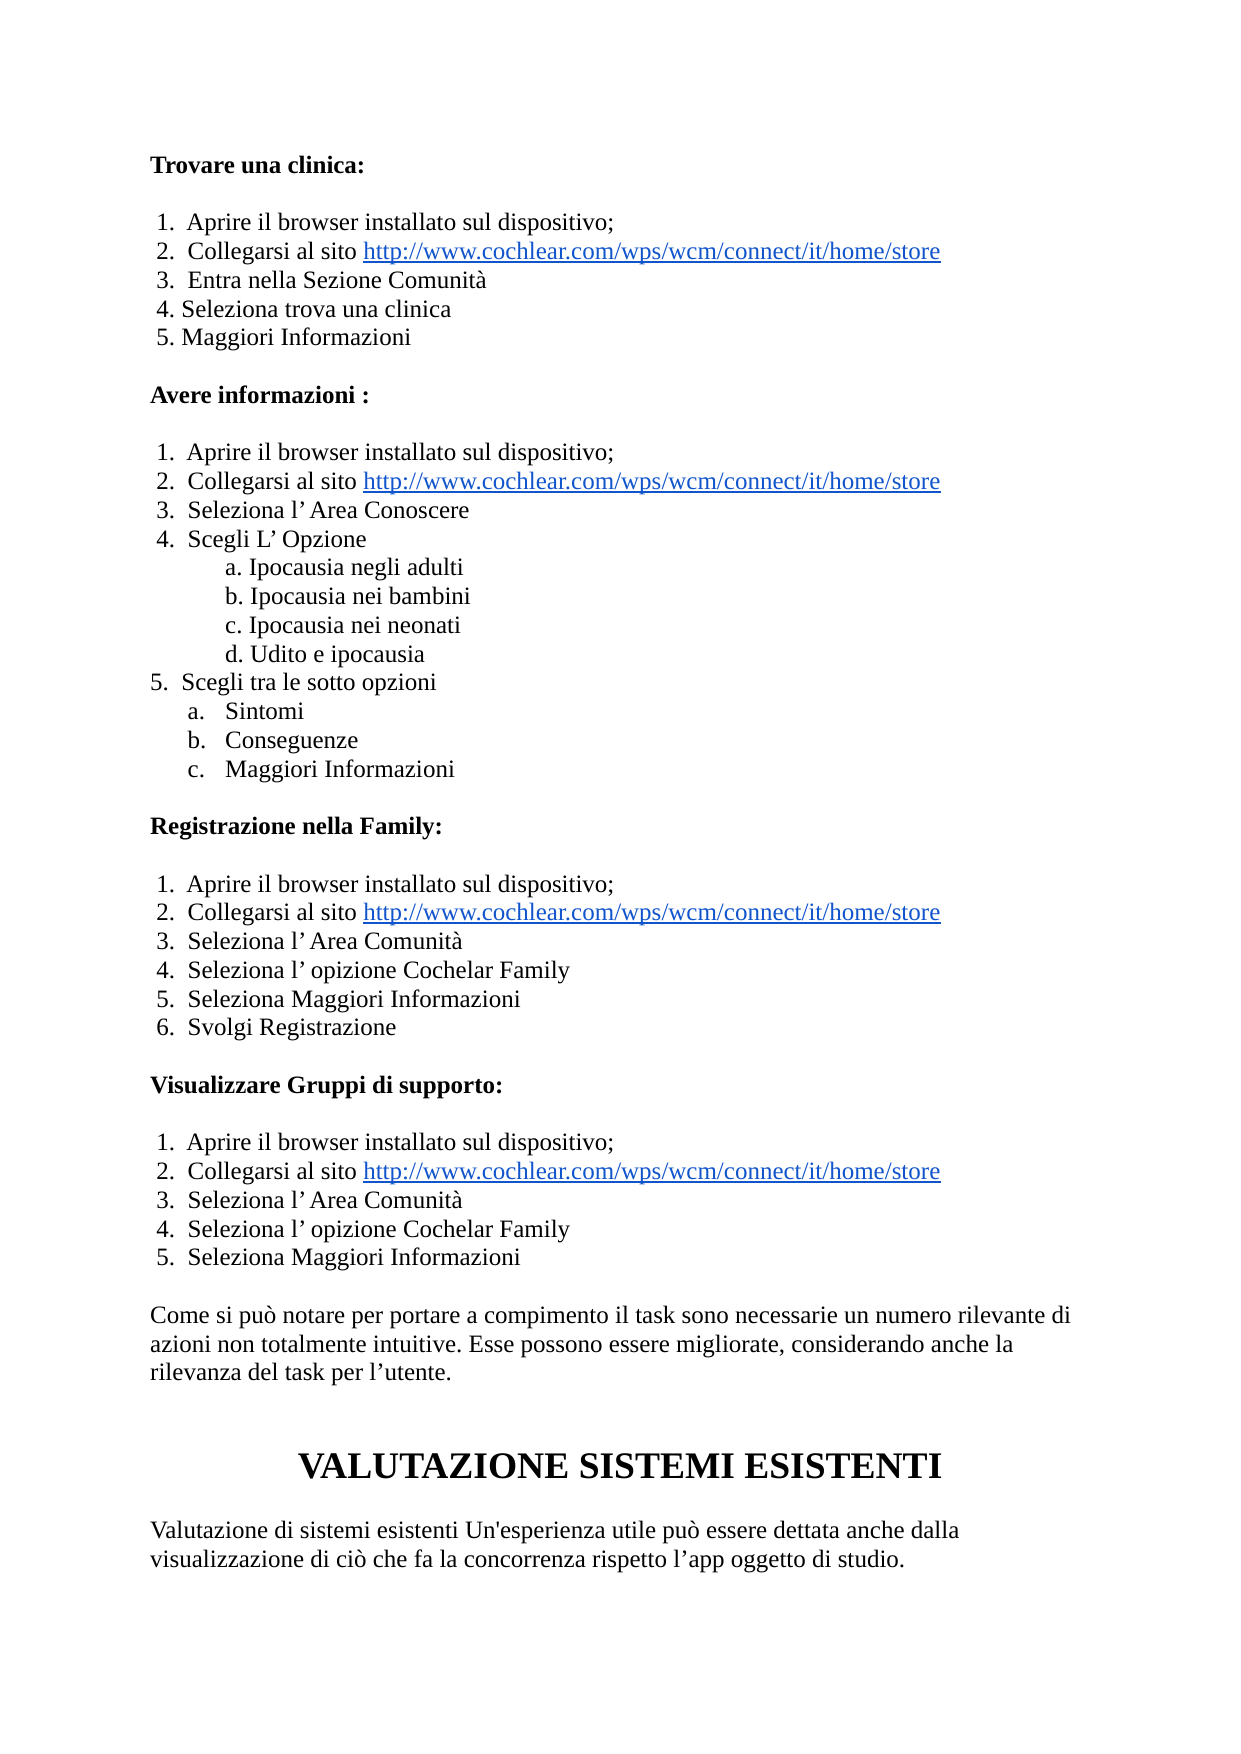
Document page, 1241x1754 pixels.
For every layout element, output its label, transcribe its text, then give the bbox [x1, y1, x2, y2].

text 2. Collegarsi al sito http://www.cochlear.com/wps/wcm/connect/it/home/store [150, 466, 1090, 495]
text 5. Scegli tra le sotto opzioni [150, 667, 1090, 696]
text 1. Aprire il browser installato sul dispositivo; [150, 1127, 1090, 1156]
text 3. Entra nella Sezione Comunità [150, 265, 1090, 294]
text 2. Collegarsi al sito http://www.cochlear.com/wps/wcm/connect/it/home/store [150, 897, 1090, 926]
text 4. Scegli L’ Opzione [150, 524, 1090, 552]
text Visualizzare Gruppi di supporto: [150, 1070, 1090, 1099]
text 5. Maggiori Informazioni [150, 322, 1090, 351]
text 6. Svolgi Registrazione [150, 1012, 1090, 1041]
list Conseguenze [187, 725, 1090, 754]
list Maggiori Informazioni [187, 754, 1090, 782]
text 4. Seleziona trova una clinica [150, 294, 1090, 322]
text 3. Seleziona l’ Area Comunità [150, 926, 1090, 955]
text 3. Seleziona l’ Area Comunità [150, 1185, 1090, 1214]
text Registrazione nella Family: [150, 811, 1090, 840]
text 4. Seleziona l’ opizione Cochelar Family [150, 1214, 1090, 1242]
text Trovare una clinica: [150, 150, 1090, 179]
text Come si può notare per portare a compimento il task sono necessarie un numero rilevante di azioni non totalmente intuitive. Esse possono essere migliorate, considerando anche la rilevanza del task per l’utente. [150, 1300, 1090, 1386]
text VALUTAZIONE SISTEMI ESISTENTI [150, 1444, 1090, 1487]
text d. Udito e ipocausia [150, 639, 1090, 667]
list Sintomi [187, 696, 1090, 725]
text c. Ipocausia nei neonati [150, 610, 1090, 639]
text 3. Seleziona l’ Area Conoscere [150, 495, 1090, 524]
text Avere informazioni : [150, 380, 1090, 409]
text 5. Seleziona Maggiori Informazioni [150, 984, 1090, 1012]
text 2. Collegarsi al sito http://www.cochlear.com/wps/wcm/connect/it/home/store [150, 236, 1090, 265]
text 2. Collegarsi al sito http://www.cochlear.com/wps/wcm/connect/it/home/store [150, 1156, 1090, 1185]
text Valutazione di sistemi esistenti Un'esperienza utile può essere dettata anche dalla visualizzazione di ciò che fa la concorrenza rispetto l’app oggetto di studio. [150, 1516, 1090, 1573]
text b. Ipocausia nei bambini [150, 581, 1090, 610]
text a. Ipocausia negli adulti [150, 552, 1090, 581]
text 1. Aprire il browser installato sul dispositivo; [150, 869, 1090, 897]
text 5. Seleziona Maggiori Informazioni [150, 1242, 1090, 1271]
text 1. Aprire il browser installato sul dispositivo; [150, 437, 1090, 466]
text 4. Seleziona l’ opizione Cochelar Family [150, 955, 1090, 984]
text 1. Aprire il browser installato sul dispositivo; [150, 207, 1090, 236]
